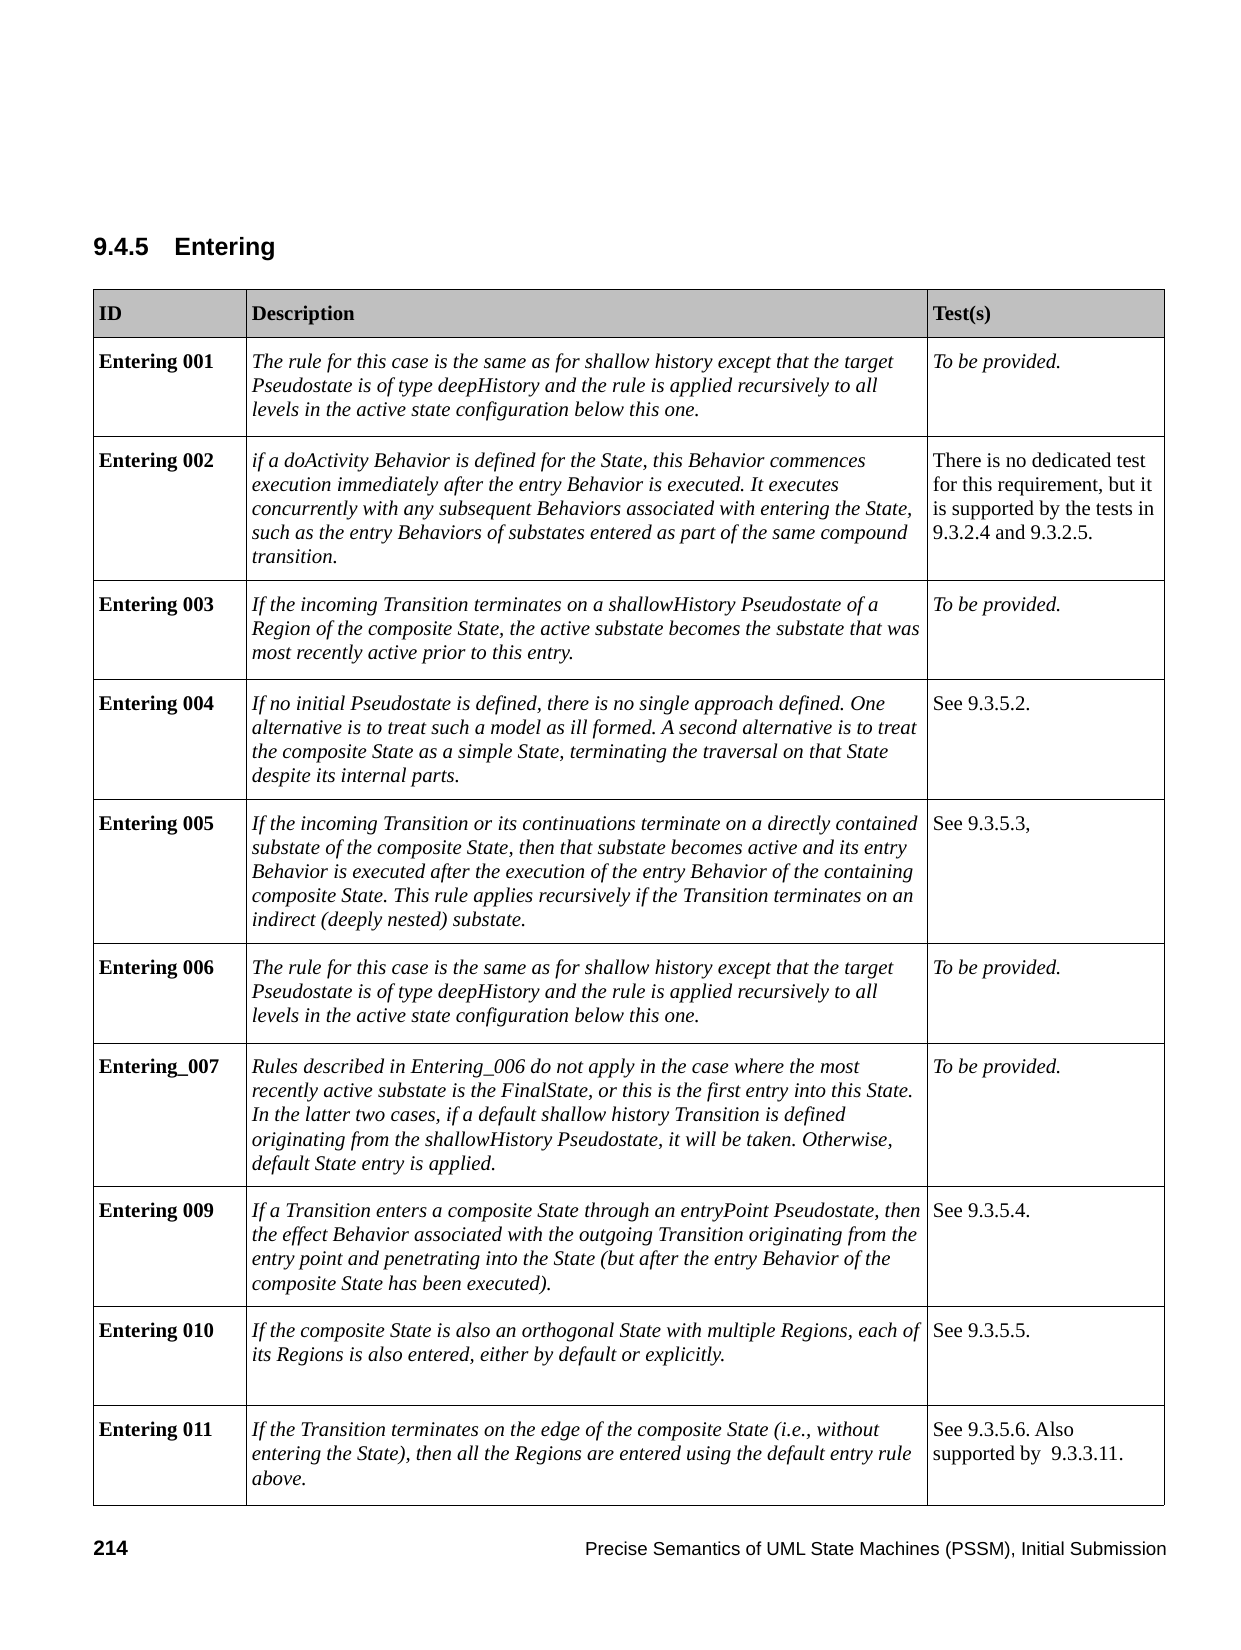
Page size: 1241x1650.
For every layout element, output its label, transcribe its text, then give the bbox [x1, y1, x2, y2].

table_cell Entering_007 [94, 1044, 246, 1186]
table_header Description [247, 290, 927, 337]
table_cell Entering 011 [94, 1406, 246, 1504]
table_cell See 9.3.5.4. [928, 1187, 1164, 1306]
table_cell See 9.3.5.6. Also supported by 9.3.3.11. [928, 1406, 1164, 1504]
table_cell If a Transition enters a composite State through an entryPoint Pseudostate, then the effect Behavior associated with the outgoing Transition originating from the entry point and penetrating into the State (but after the entry Behavior of the composite State has been executed). [247, 1187, 927, 1306]
subtitle Entering [93, 231, 1164, 260]
table_cell Entering 003 [94, 581, 246, 679]
table_cell Entering 009 [94, 1187, 246, 1306]
table_cell If the Transition terminates on the edge of the composite State (i.e., without entering the State), then all the Regions are entered using the default entry rule above. [247, 1406, 927, 1504]
table_cell To be provided. [928, 944, 1164, 1042]
table_cell To be provided. [928, 338, 1164, 436]
table_cell If no initial Pseudostate is defined, there is no single approach defined. One alternative is to treat such a model as ill formed. A second alternative is to treat the composite State as a simple State, terminating the traversal on that State despite its internal parts. [247, 680, 927, 799]
table_cell See 9.3.5.3, [928, 800, 1164, 943]
table_cell Entering 002 [94, 437, 246, 580]
table_cell If the composite State is also an orthogonal State with multiple Regions, each of its Regions is also entered, either by default or explicitly. [247, 1307, 927, 1405]
table_cell To be provided. [928, 581, 1164, 679]
table_cell See 9.3.5.5. [928, 1307, 1164, 1405]
table_cell If the incoming Transition terminates on a shallowHistory Pseudostate of a Region of the composite State, the active substate becomes the substate that was most recently active prior to this entry. [247, 581, 927, 679]
table_cell if a doActivity Behavior is defined for the State, this Behavior commences execution immediately after the entry Behavior is executed. It executes concurrently with any subsequent Behaviors associated with entering the State, such as the entry Behaviors of substates entered as part of the same compound transition. [247, 437, 927, 580]
table_cell To be provided. [928, 1044, 1164, 1186]
table_cell The rule for this case is the same as for shallow history except that the target Pseudostate is of type deepHistory and the rule is applied recursively to all levels in the active state configuration below this one. [247, 944, 927, 1042]
table_cell There is no dedicated test for this requirement, but it is supported by the tests in 9.3.2.4 and 9.3.2.5. [928, 437, 1164, 580]
table_cell Rules described in Entering_006 do not apply in the case where the most recently active substate is the FinalState, or this is the first entry into this State. In the latter two cases, if a default shallow history Transition is defined originating from the shallowHistory Pseudostate, it will be taken. Otherwise, default State entry is applied. [247, 1044, 927, 1186]
table_cell See 9.3.5.2. [928, 680, 1164, 799]
table_cell If the incoming Transition or its continuations terminate on a directly contained substate of the composite State, then that substate becomes active and its entry Behavior is executed after the execution of the entry Behavior of the containing composite State. This rule applies recursively if the Transition terminates on an indirect (deeply nested) substate. [247, 800, 927, 943]
table_cell Entering 001 [94, 338, 246, 436]
table_cell Entering 010 [94, 1307, 246, 1405]
table_header ID [94, 290, 246, 337]
table_header Test(s) [928, 290, 1164, 337]
table_cell Entering 006 [94, 944, 246, 1042]
table_cell Entering 005 [94, 800, 246, 943]
table_cell Entering 004 [94, 680, 246, 799]
table_cell The rule for this case is the same as for shallow history except that the target Pseudostate is of type deepHistory and the rule is applied recursively to all levels in the active state configuration below this one. [247, 338, 927, 436]
